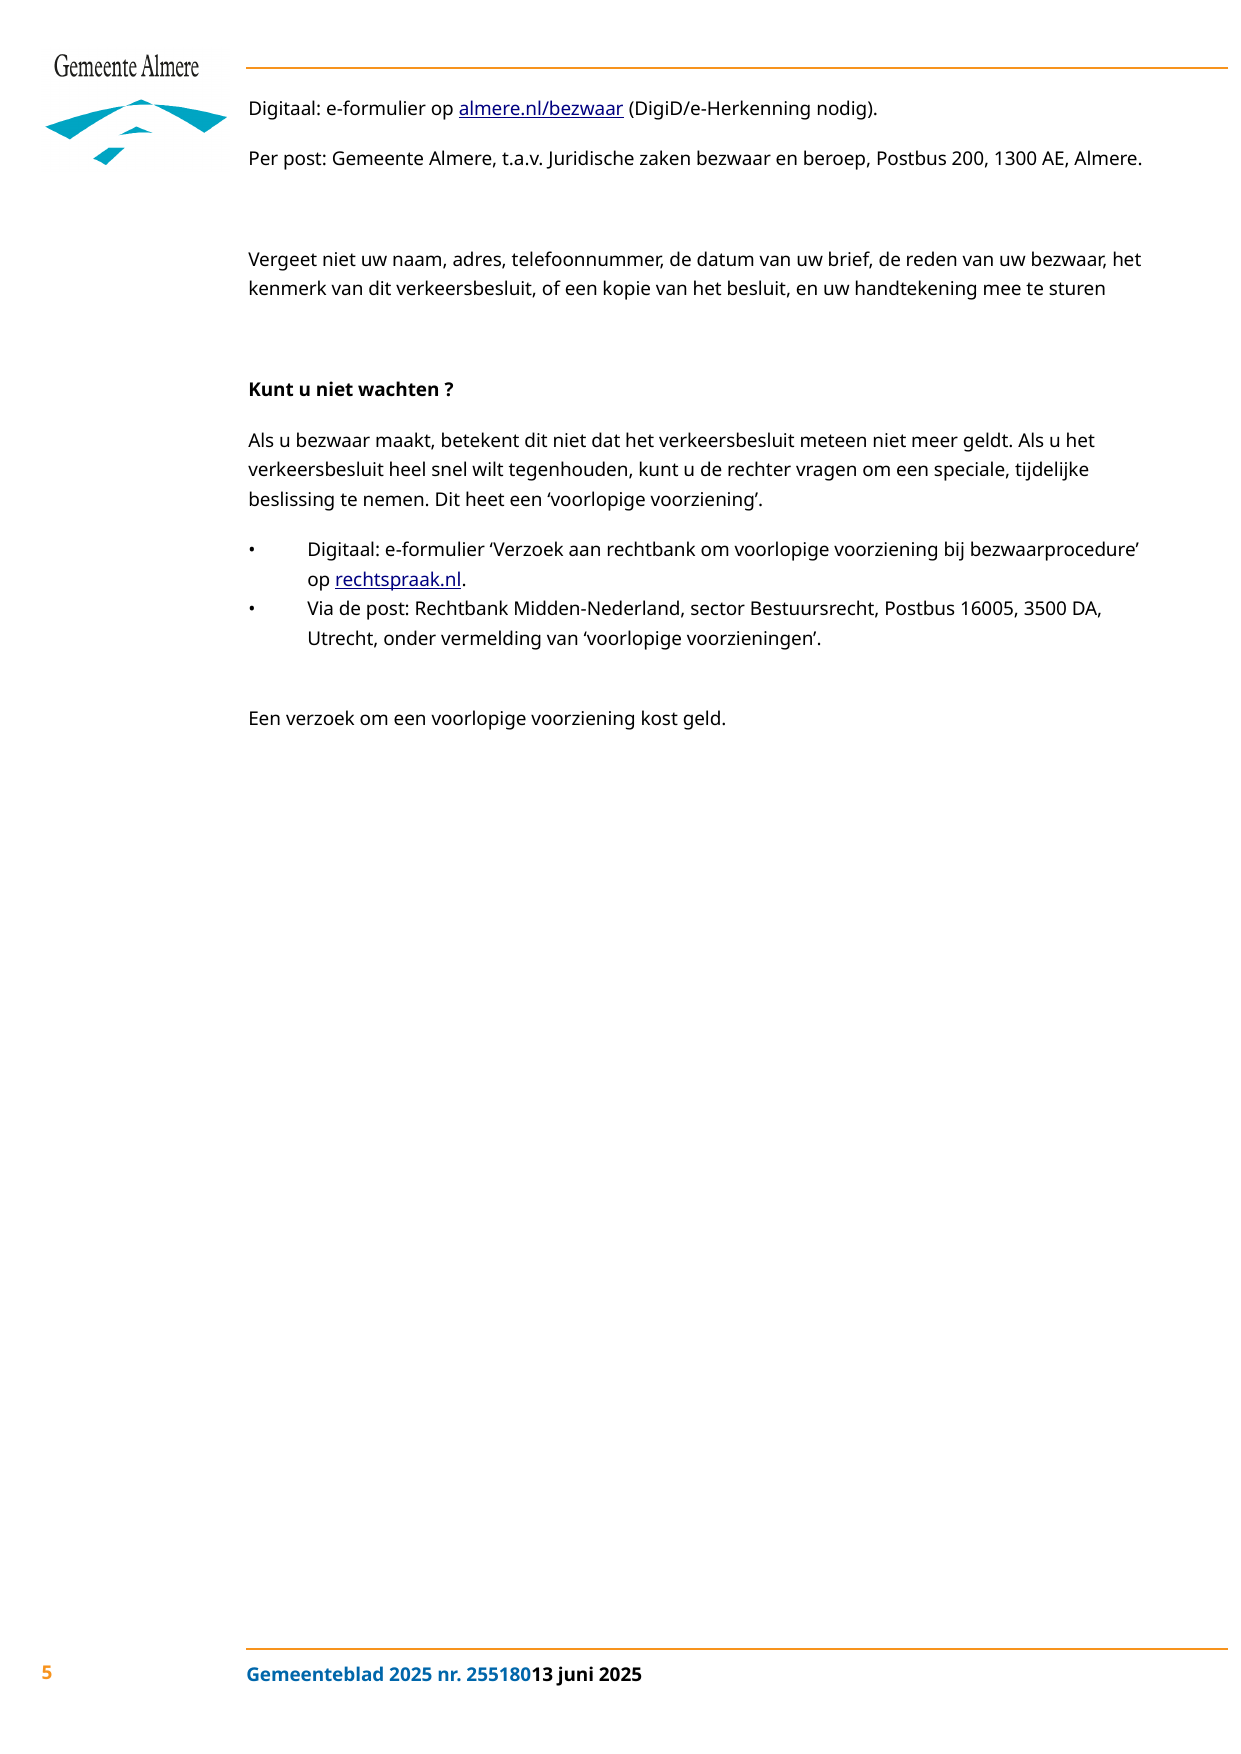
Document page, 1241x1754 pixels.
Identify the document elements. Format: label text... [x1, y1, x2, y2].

text Vergeet niet uw naam, adres, telefoonnummer, de datum van uw brief, de reden van uw bezwaar, het kenmerk van dit verkeersbesluit, of een kopie van het besluit, en uw handtekening mee te sturen [248, 246, 1152, 301]
text Als u bezwaar maakt, betekent dit niet dat het verkeersbesluit meteen niet meer geldt. Als u het verkeersbesluit heel snel wilt tegenhouden, kunt u de rechter vragen om een speciale, tijdelijke beslissing te nemen. Dit heet een ‘voorlopige voorziening’. [248, 427, 1152, 512]
list Digitaal: e-formulier ‘Verzoek aan rechtbank om voorlopige voorziening bij bezwaarprocedure’ op rechtspraak.nl. [248, 536, 1152, 592]
text Kunt u niet wachten ? [248, 376, 1152, 402]
text Digitaal: e-formulier op almere.nl/bezwaar (DigiD/e-Herkenning nodig). [248, 95, 1152, 121]
text Een verzoek om een voorlopige voorziening kost geld. [248, 705, 1152, 731]
picture [41, 47, 231, 172]
list Via de post: Rechtbank Midden-Nederland, sector Bestuursrecht, Postbus 16005, 3500 DA, Utrecht, onder vermelding van ‘voorlopige voorzieningen’. [248, 596, 1152, 651]
text Per post: Gemeente Almere, t.a.v. Juridische zaken bezwaar en beroep, Postbus 200, 1300 AE, Almere. [248, 145, 1152, 171]
